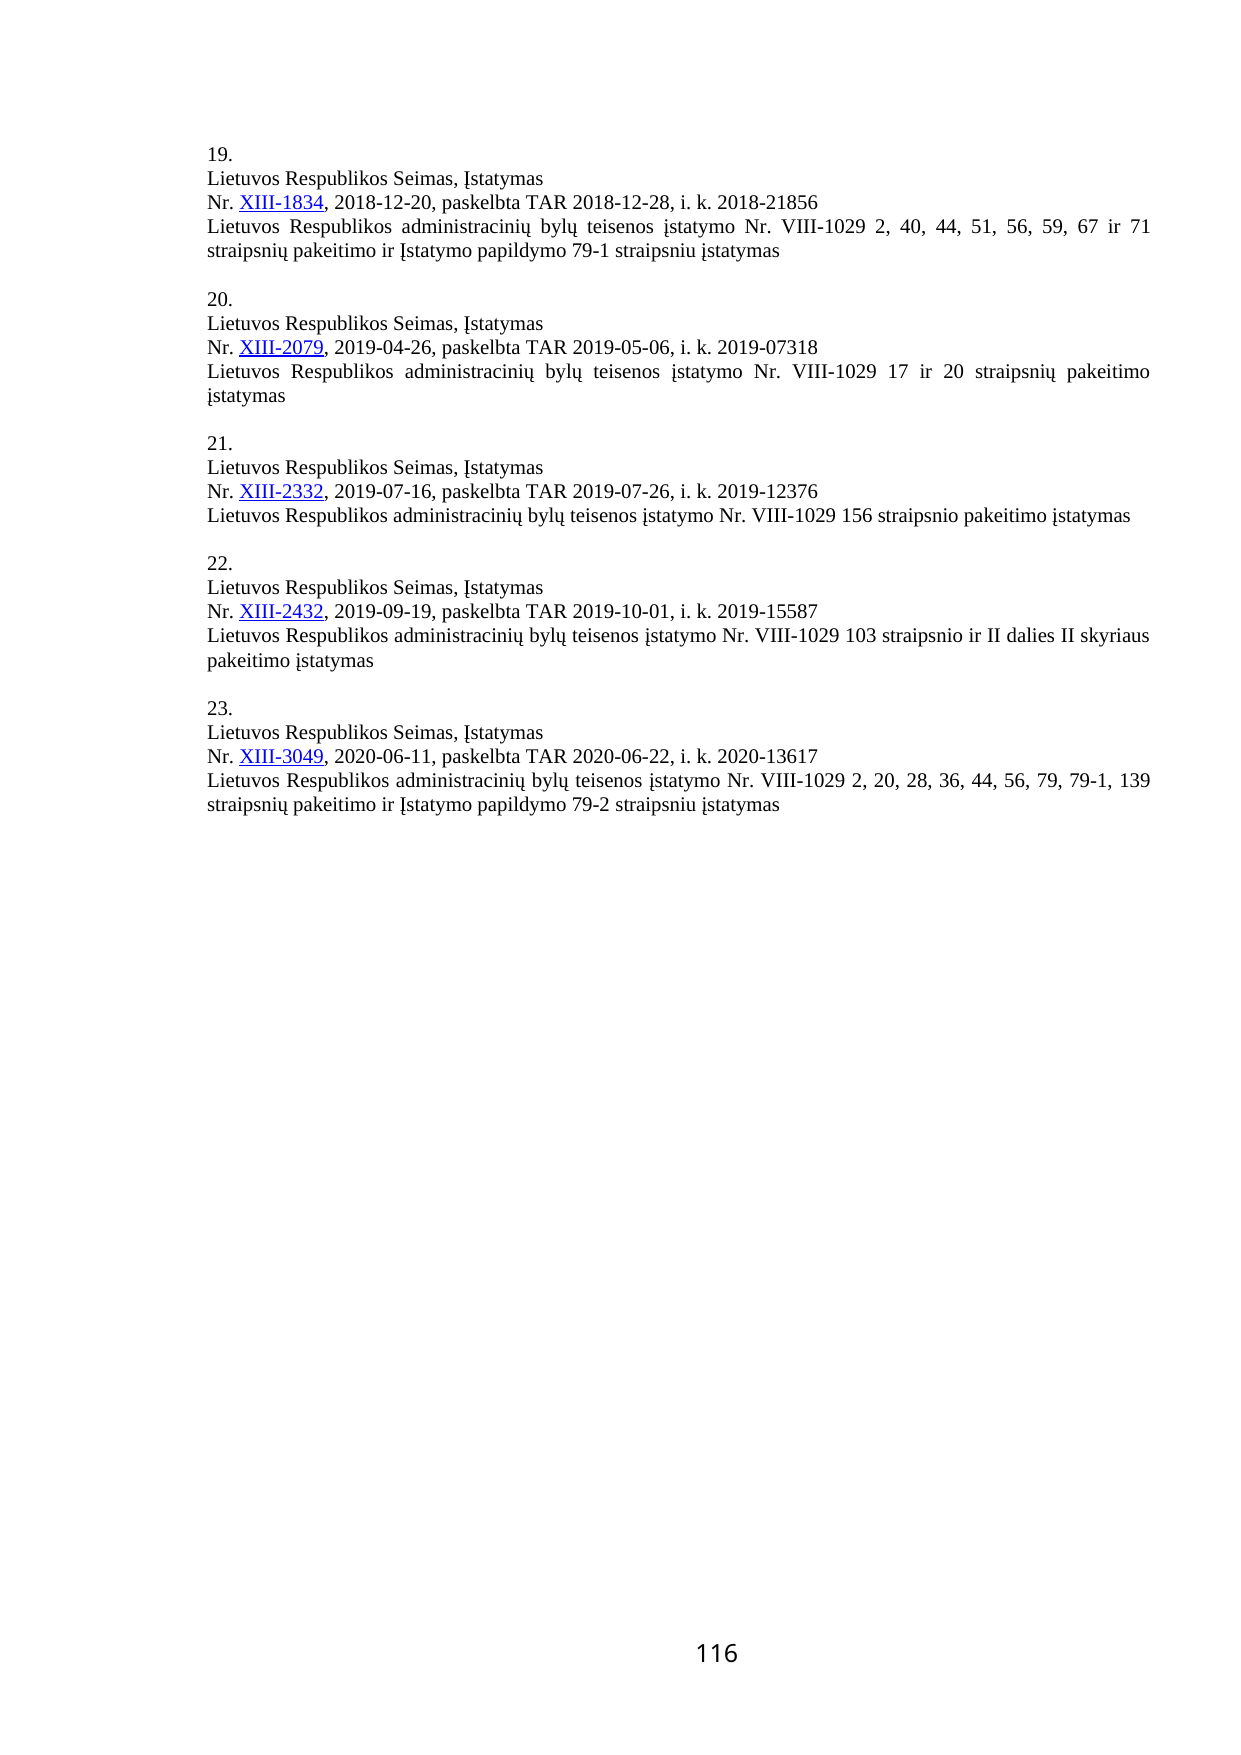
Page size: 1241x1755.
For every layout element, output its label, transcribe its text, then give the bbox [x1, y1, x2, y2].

text Lietuvos Respublikos Seimas, Įstatymas [207, 720, 1152, 744]
text Nr. XIII-3049, 2020-06-11, paskelbta TAR 2020-06-22, i. k. 2020-13617 [207, 744, 1152, 768]
text Nr. XIII-2079, 2019-04-26, paskelbta TAR 2019-05-06, i. k. 2019-07318 [207, 335, 1152, 359]
text Nr. XIII-1834, 2018-12-20, paskelbta TAR 2018-12-28, i. k. 2018-21856 [207, 190, 1152, 214]
text 20. [207, 287, 1152, 311]
text Lietuvos Respublikos administracinių bylų teisenos įstatymo Nr. VIII-1029 103 straipsnio ir II dalies II skyriaus pakeitimo įstatymas [207, 623, 1152, 672]
text 21. [207, 431, 1152, 455]
text Lietuvos Respublikos administracinių bylų teisenos įstatymo Nr. VIII-1029 2, 20, 28, 36, 44, 56, 79, 79-1, 139 straipsnių pakeitimo ir Įstatymo papildymo 79-2 straipsniu įstatymas [207, 768, 1152, 816]
text Lietuvos Respublikos Seimas, Įstatymas [207, 166, 1152, 190]
text Lietuvos Respublikos Seimas, Įstatymas [207, 455, 1152, 479]
text 19. [207, 142, 1152, 166]
text 22. [207, 551, 1152, 575]
text 23. [207, 696, 1152, 720]
text Lietuvos Respublikos administracinių bylų teisenos įstatymo Nr. VIII-1029 17 ir 20 straipsnių pakeitimo įstatymas [207, 359, 1152, 407]
text Nr. XIII-2432, 2019-09-19, paskelbta TAR 2019-10-01, i. k. 2019-15587 [207, 599, 1152, 623]
text Lietuvos Respublikos Seimas, Įstatymas [207, 311, 1152, 335]
text Lietuvos Respublikos administracinių bylų teisenos įstatymo Nr. VIII-1029 2, 40, 44, 51, 56, 59, 67 ir 71 straipsnių pakeitimo ir Įstatymo papildymo 79-1 straipsniu įstatymas [207, 214, 1152, 262]
text Nr. XIII-2332, 2019-07-16, paskelbta TAR 2019-07-26, i. k. 2019-12376 [207, 479, 1152, 503]
text Lietuvos Respublikos Seimas, Įstatymas [207, 575, 1152, 599]
text Lietuvos Respublikos administracinių bylų teisenos įstatymo Nr. VIII-1029 156 straipsnio pakeitimo įstatymas [207, 503, 1152, 527]
